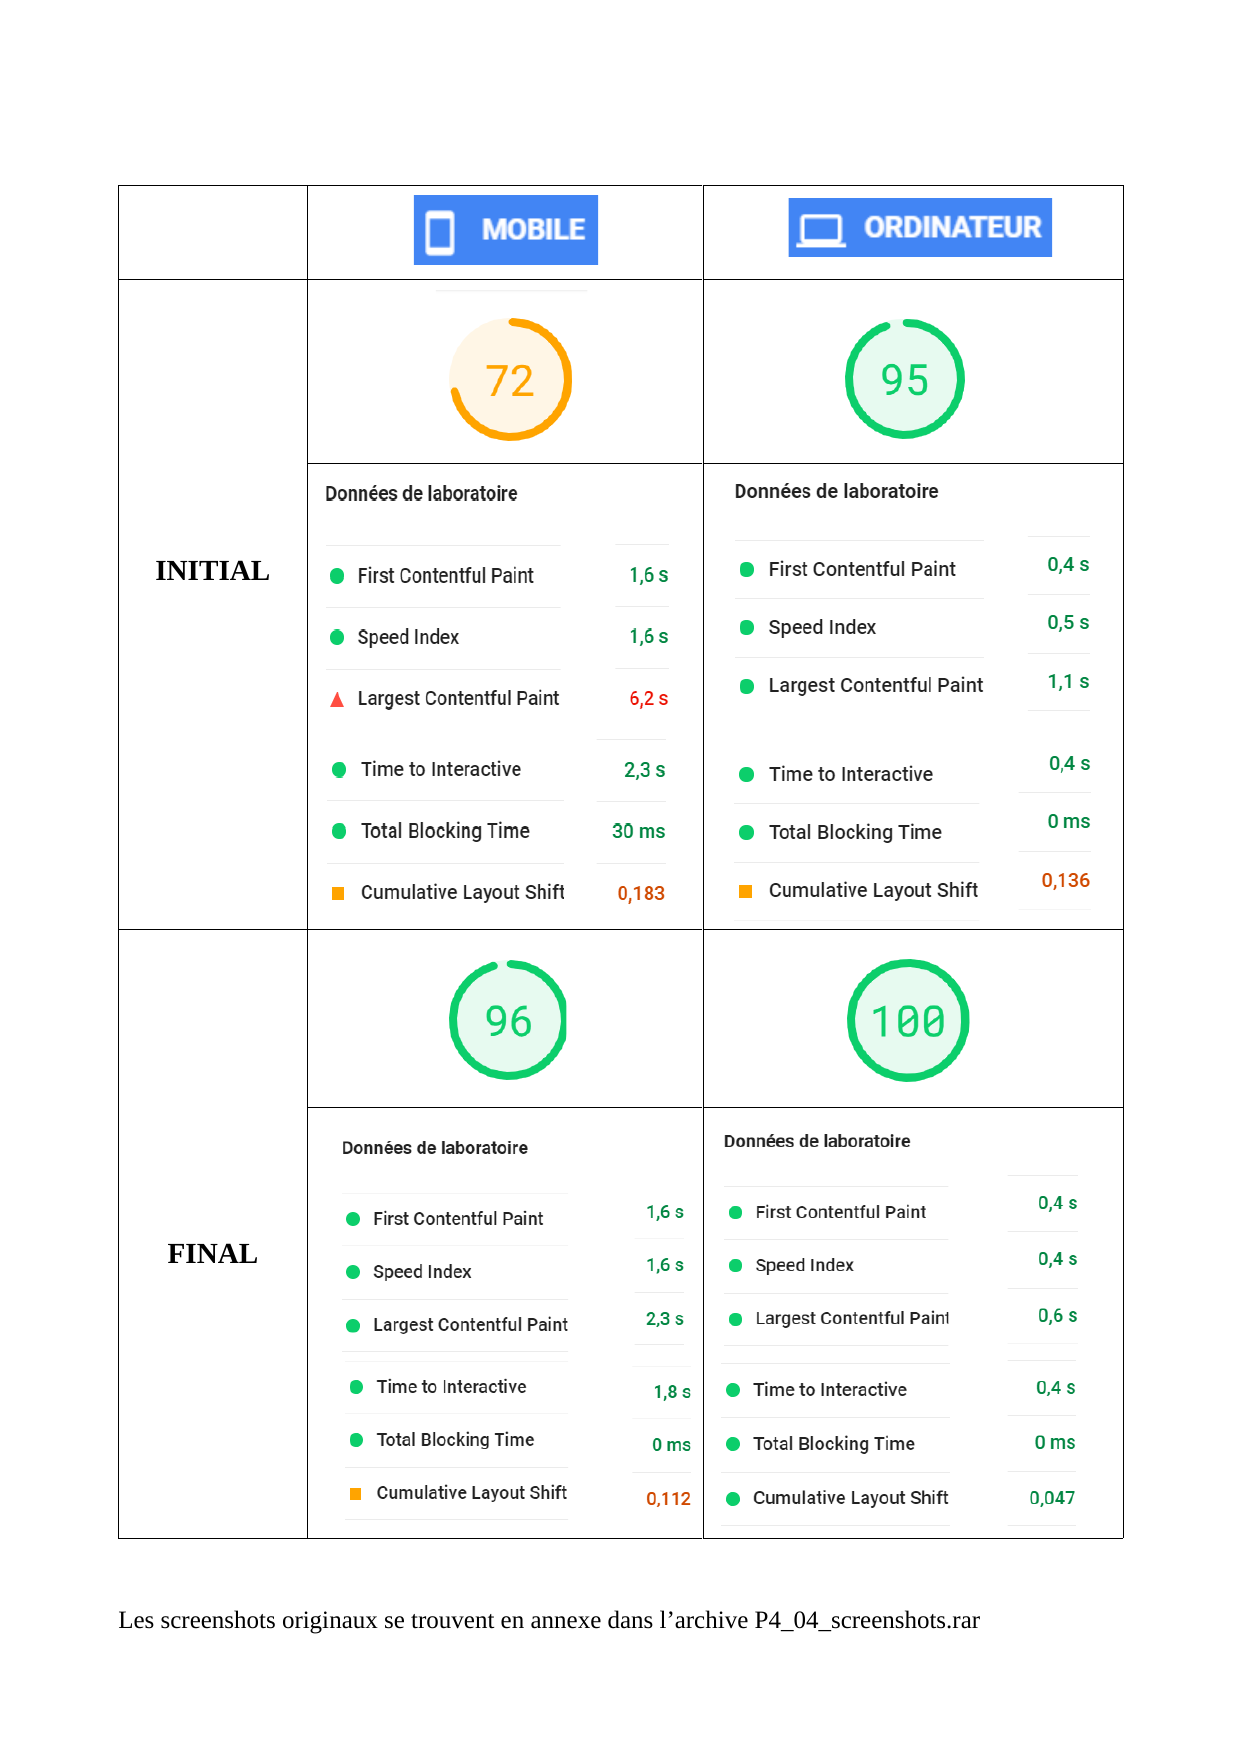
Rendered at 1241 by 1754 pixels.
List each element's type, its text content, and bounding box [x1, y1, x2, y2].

picture [427, 879, 496, 920]
picture [881, 296, 930, 374]
table_cell [704, 280, 1123, 463]
table_cell [704, 1108, 1123, 1538]
picture [490, 290, 532, 366]
table_cell [308, 280, 702, 463]
table_header [704, 186, 1123, 279]
picture [882, 946, 923, 994]
table_cell FINAL [119, 930, 307, 1538]
picture [1075, 872, 1102, 912]
table_header [119, 186, 307, 279]
text Les screenshots originaux se trouvent en annexe dans l’archive P4_04_screenshots.rar [118, 1605, 1122, 1634]
picture [750, 1258, 819, 1350]
picture [1039, 1286, 1065, 1348]
table_cell [308, 930, 702, 1107]
picture [808, 1468, 880, 1531]
picture [771, 636, 846, 700]
table_cell [704, 930, 1123, 1107]
picture [333, 1133, 569, 1526]
picture [356, 659, 428, 726]
picture [1057, 1467, 1080, 1530]
table_cell [704, 464, 1123, 929]
picture [1055, 674, 1077, 713]
picture [836, 883, 909, 922]
picture [638, 682, 656, 726]
table_cell [308, 1108, 702, 1538]
table_cell INITIAL [119, 280, 307, 929]
picture [650, 874, 675, 920]
table_header [308, 186, 702, 279]
picture [634, 1190, 694, 1351]
picture [788, 198, 816, 216]
picture [446, 958, 567, 1081]
table_cell [308, 464, 702, 929]
